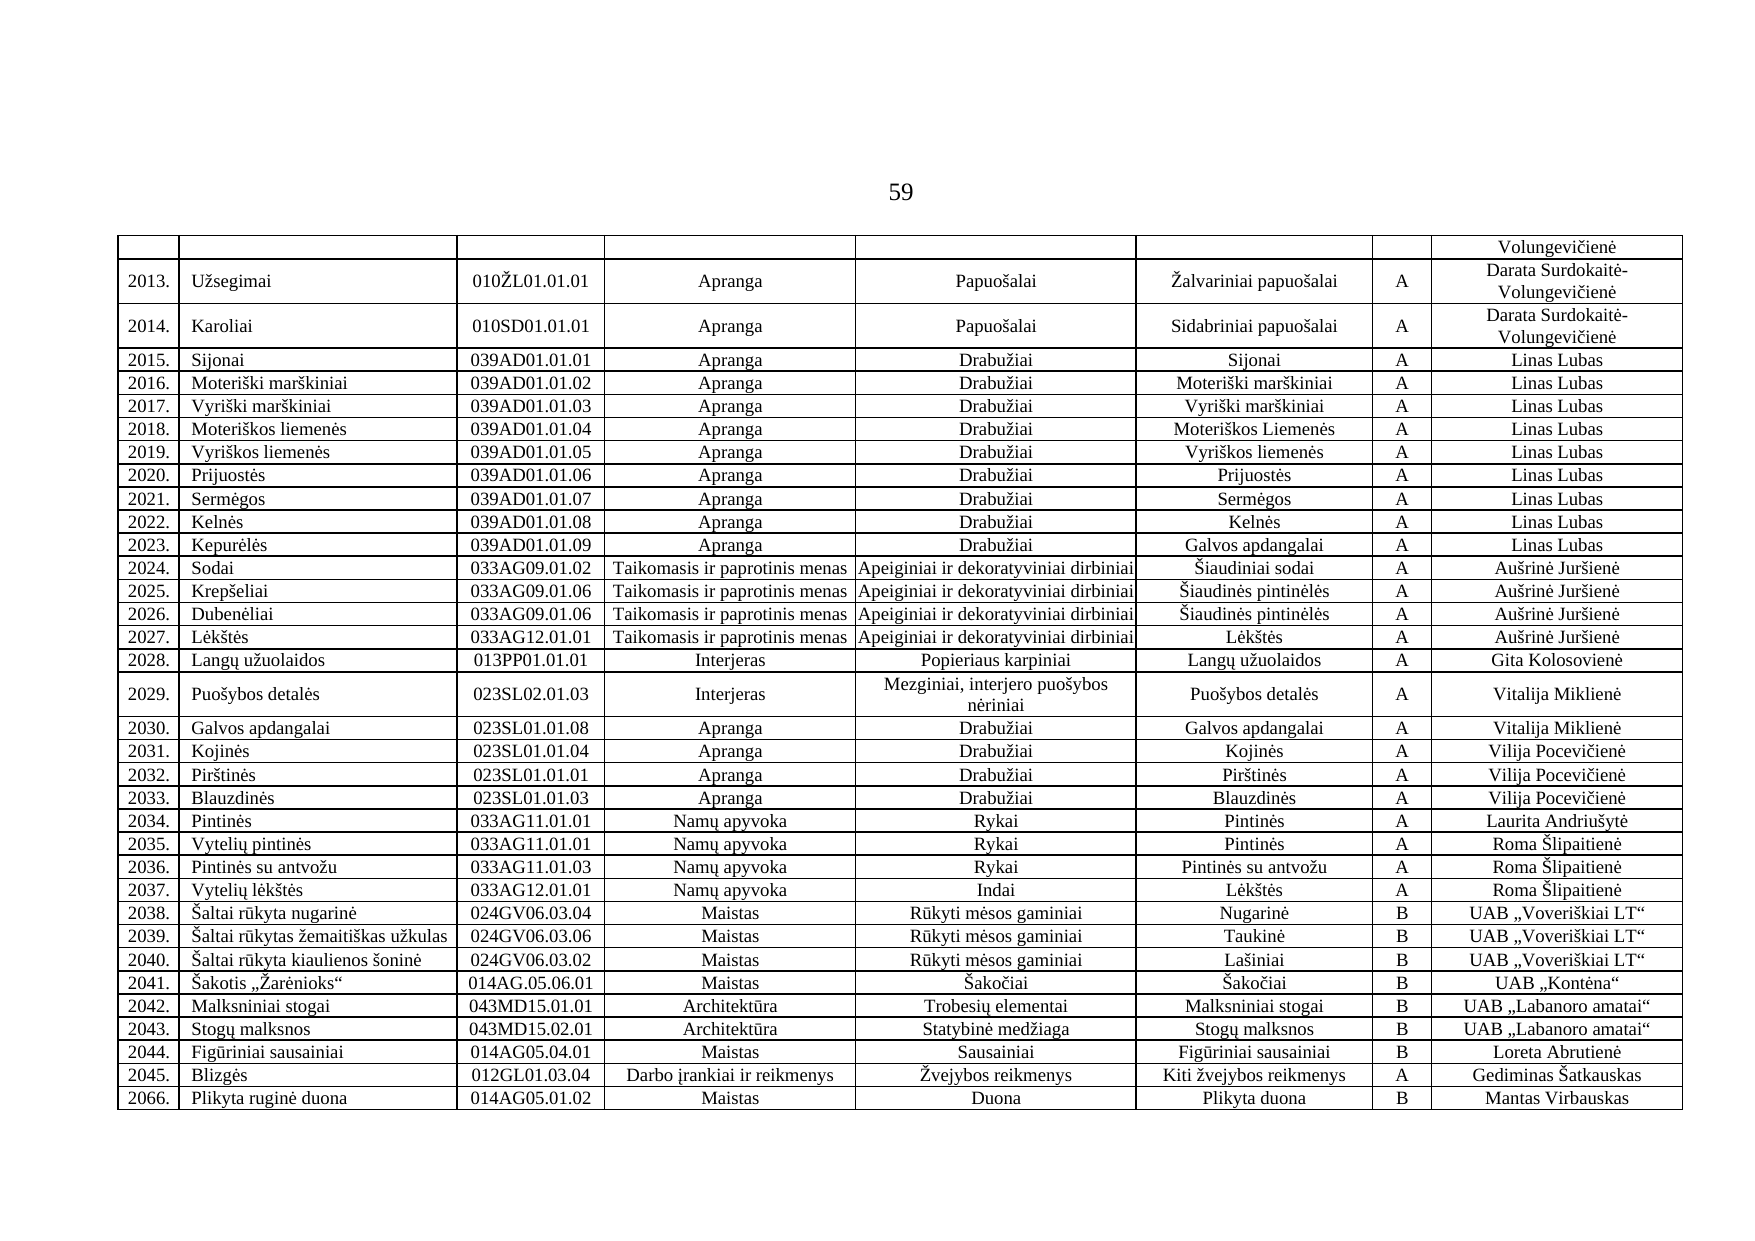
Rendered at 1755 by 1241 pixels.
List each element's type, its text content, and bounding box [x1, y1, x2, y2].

table_cell 033AG09.01.02 [458, 557, 604, 578]
table_cell 039AD01.01.05 [458, 441, 604, 463]
table_cell Stogų malksnos [1137, 1018, 1372, 1039]
table_cell 2043. [119, 1018, 178, 1039]
table_cell Puošybos detalės [1137, 673, 1372, 716]
table_cell Apranga [605, 395, 855, 417]
table_cell Figūriniai sausainiai [1137, 1041, 1372, 1062]
table_cell Statybinė medžiaga [856, 1018, 1135, 1039]
table_cell 043MD15.02.01 [458, 1018, 604, 1039]
table_cell 2066. [119, 1087, 178, 1109]
table_cell Malksniniai stogai [1137, 995, 1372, 1016]
table_cell Papuošalai [856, 304, 1135, 347]
table_cell Pintinės su antvožu [1137, 856, 1372, 877]
table_cell Apranga [605, 740, 855, 762]
table_cell Roma Šlipaitienė [1432, 856, 1682, 877]
table_cell Apranga [605, 511, 855, 532]
table_cell A [1373, 557, 1431, 578]
table_cell A [1373, 580, 1431, 602]
table_cell Apranga [605, 763, 855, 785]
table_cell Žvejybos reikmenys [856, 1064, 1135, 1086]
table_cell Apranga [605, 349, 855, 370]
table_cell Šaltai rūkyta kiaulienos šoninė [180, 948, 456, 970]
table_cell 2027. [119, 626, 178, 648]
table_cell Moteriški marškiniai [1137, 372, 1372, 393]
table_cell Sodai [180, 557, 456, 578]
table_cell Krepšeliai [180, 580, 456, 602]
table_cell A [1373, 465, 1431, 486]
table_cell 039AD01.01.09 [458, 534, 604, 555]
table_cell A [1373, 511, 1431, 532]
table_cell Volungevičienė [1432, 236, 1682, 258]
table_cell Galvos apdangalai [1137, 534, 1372, 555]
table_cell Linas Lubas [1432, 511, 1682, 532]
table_cell 2038. [119, 902, 178, 924]
table_cell 033AG09.01.06 [458, 580, 604, 602]
table_cell 2025. [119, 580, 178, 602]
table_cell Moteriškos liemenės [180, 418, 456, 440]
table_cell Trobesių elementai [856, 995, 1135, 1016]
table_cell Drabužiai [856, 511, 1135, 532]
table_cell [180, 236, 456, 258]
table_cell Pintinės [1137, 833, 1372, 854]
table_cell Indai [856, 879, 1135, 901]
table_cell Apranga [605, 787, 855, 808]
table_cell B [1373, 1087, 1431, 1109]
table_cell Blizgės [180, 1064, 456, 1086]
table_cell 2013. [119, 260, 178, 302]
table_cell 2019. [119, 441, 178, 463]
table_cell 2018. [119, 418, 178, 440]
table_cell Loreta Abrutienė [1432, 1041, 1682, 1062]
table_cell Lašiniai [1137, 948, 1372, 970]
table_cell Drabužiai [856, 534, 1135, 555]
table_cell Mezginiai, interjero puošybos nėriniai [856, 673, 1135, 716]
table_cell A [1373, 534, 1431, 555]
table_cell A [1373, 787, 1431, 808]
table_cell Apranga [605, 465, 855, 486]
table_cell [119, 236, 178, 258]
table_cell [856, 236, 1135, 258]
table_cell Linas Lubas [1432, 441, 1682, 463]
table_cell Linas Lubas [1432, 488, 1682, 509]
table_cell Lėkštės [1137, 626, 1372, 648]
table_cell Aušrinė Juršienė [1432, 557, 1682, 578]
table_cell Sidabriniai papuošalai [1137, 304, 1372, 347]
table_cell Drabužiai [856, 740, 1135, 762]
table_cell 2037. [119, 879, 178, 901]
table_cell UAB „Voveriškiai LT“ [1432, 925, 1682, 947]
table_cell 2039. [119, 925, 178, 947]
table_cell Linas Lubas [1432, 534, 1682, 555]
table_cell Nugarinė [1137, 902, 1372, 924]
table_cell 023SL01.01.04 [458, 740, 604, 762]
table_cell Drabužiai [856, 465, 1135, 486]
table_cell 023SL01.01.01 [458, 763, 604, 785]
table_cell 2030. [119, 717, 178, 739]
table_cell Apranga [605, 534, 855, 555]
table_cell UAB „Voveriškiai LT“ [1432, 948, 1682, 970]
table_cell Puošybos detalės [180, 673, 456, 716]
table_cell 2035. [119, 833, 178, 854]
table_cell Laurita Andriušytė [1432, 810, 1682, 831]
table_cell Drabužiai [856, 787, 1135, 808]
table_cell Galvos apdangalai [1137, 717, 1372, 739]
table_cell 043MD15.01.01 [458, 995, 604, 1016]
table_cell Kelnės [1137, 511, 1372, 532]
table_cell Apranga [605, 260, 855, 302]
table_cell 2044. [119, 1041, 178, 1062]
table_cell Duona [856, 1087, 1135, 1109]
table_cell 2017. [119, 395, 178, 417]
table_cell Šiaudinės pintinėlės [1137, 603, 1372, 625]
table_cell UAB „Kontėna“ [1432, 972, 1682, 993]
table_cell B [1373, 925, 1431, 947]
table_cell Langų užuolaidos [180, 650, 456, 671]
table_cell 2016. [119, 372, 178, 393]
table_cell B [1373, 902, 1431, 924]
table_cell Pintinės [1137, 810, 1372, 831]
table_cell 014AG.05.06.01 [458, 972, 604, 993]
table_cell Apranga [605, 441, 855, 463]
table_cell 033AG11.01.01 [458, 833, 604, 854]
table_cell A [1373, 650, 1431, 671]
table_cell Žalvariniai papuošalai [1137, 260, 1372, 302]
table_cell Šiaudiniai sodai [1137, 557, 1372, 578]
table_cell Taikomasis ir paprotinis menas [605, 557, 855, 578]
table_cell [458, 236, 604, 258]
table_cell Architektūra [605, 1018, 855, 1039]
table_cell Sijonai [180, 349, 456, 370]
table_cell Lėkštės [1137, 879, 1372, 901]
table_cell 033AG12.01.01 [458, 626, 604, 648]
table_cell 039AD01.01.04 [458, 418, 604, 440]
table_cell 024GV06.03.02 [458, 948, 604, 970]
table_cell Aušrinė Juršienė [1432, 603, 1682, 625]
table_cell Kepurėlės [180, 534, 456, 555]
table_cell Vilija Pocevičienė [1432, 763, 1682, 785]
table_cell Taukinė [1137, 925, 1372, 947]
table_cell A [1373, 810, 1431, 831]
table_cell Drabužiai [856, 372, 1135, 393]
table_cell Karoliai [180, 304, 456, 347]
table_cell [1373, 236, 1431, 258]
table_cell 2040. [119, 948, 178, 970]
table_cell Dubenėliai [180, 603, 456, 625]
table_cell [605, 236, 855, 258]
table_cell Maistas [605, 1041, 855, 1062]
table_cell Drabužiai [856, 418, 1135, 440]
table_cell Plikyta duona [1137, 1087, 1372, 1109]
table_cell Vilija Pocevičienė [1432, 740, 1682, 762]
table_cell Figūriniai sausainiai [180, 1041, 456, 1062]
table_cell Darata Surdokaitė-Volungevičienė [1432, 304, 1682, 347]
table_cell Darata Surdokaitė-Volungevičienė [1432, 260, 1682, 302]
table_cell 014AG05.01.02 [458, 1087, 604, 1109]
table_cell UAB „Voveriškiai LT“ [1432, 902, 1682, 924]
table_cell Blauzdinės [1137, 787, 1372, 808]
table_cell Rykai [856, 810, 1135, 831]
table_cell Moteriški marškiniai [180, 372, 456, 393]
table_cell Malksniniai stogai [180, 995, 456, 1016]
table_cell A [1373, 418, 1431, 440]
table_cell Pirštinės [1137, 763, 1372, 785]
table_cell 2036. [119, 856, 178, 877]
table_cell B [1373, 1018, 1431, 1039]
table_cell 024GV06.03.04 [458, 902, 604, 924]
table_cell 2021. [119, 488, 178, 509]
table_cell 2028. [119, 650, 178, 671]
table_cell Roma Šlipaitienė [1432, 879, 1682, 901]
table_cell 2031. [119, 740, 178, 762]
table_cell Apeiginiai ir dekoratyviniai dirbiniai [856, 557, 1135, 578]
table_cell B [1373, 972, 1431, 993]
table_cell Pintinės su antvožu [180, 856, 456, 877]
table_cell 2023. [119, 534, 178, 555]
table_cell Taikomasis ir paprotinis menas [605, 603, 855, 625]
table_cell Vyriški marškiniai [1137, 395, 1372, 417]
table_cell Apranga [605, 372, 855, 393]
table_cell 023SL01.01.08 [458, 717, 604, 739]
table_cell 2033. [119, 787, 178, 808]
table_cell Taikomasis ir paprotinis menas [605, 626, 855, 648]
table_cell 014AG05.04.01 [458, 1041, 604, 1062]
table_cell Drabužiai [856, 349, 1135, 370]
table_cell Drabužiai [856, 717, 1135, 739]
table_cell A [1373, 372, 1431, 393]
table_cell 2045. [119, 1064, 178, 1086]
table_cell 2026. [119, 603, 178, 625]
table_cell 2032. [119, 763, 178, 785]
table_cell UAB „Labanoro amatai“ [1432, 1018, 1682, 1039]
table_cell Apranga [605, 717, 855, 739]
table_cell Vytelių pintinės [180, 833, 456, 854]
table_cell Blauzdinės [180, 787, 456, 808]
table_cell Stogų malksnos [180, 1018, 456, 1039]
table_cell Šakotis „Žarėnioks“ [180, 972, 456, 993]
table_cell Vitalija Miklienė [1432, 717, 1682, 739]
table_cell A [1373, 1064, 1431, 1086]
table_cell Apeiginiai ir dekoratyviniai dirbiniai [856, 626, 1135, 648]
table_cell 039AD01.01.06 [458, 465, 604, 486]
table_cell Rūkyti mėsos gaminiai [856, 948, 1135, 970]
table_cell 013PP01.01.01 [458, 650, 604, 671]
table_cell Sausainiai [856, 1041, 1135, 1062]
table_cell A [1373, 395, 1431, 417]
table_cell 023SL02.01.03 [458, 673, 604, 716]
table_cell Linas Lubas [1432, 395, 1682, 417]
table_cell 033AG11.01.01 [458, 810, 604, 831]
table_cell Šakočiai [856, 972, 1135, 993]
table_cell Maistas [605, 972, 855, 993]
table_cell 2020. [119, 465, 178, 486]
table_cell 2015. [119, 349, 178, 370]
table_cell Langų užuolaidos [1137, 650, 1372, 671]
table_cell Mantas Virbauskas [1432, 1087, 1682, 1109]
table_cell Šakočiai [1137, 972, 1372, 993]
table_cell Rykai [856, 856, 1135, 877]
table_cell Drabužiai [856, 763, 1135, 785]
table_cell Maistas [605, 948, 855, 970]
table_cell 039AD01.01.01 [458, 349, 604, 370]
table_cell 2042. [119, 995, 178, 1016]
table_cell Architektūra [605, 995, 855, 1016]
table_cell Gita Kolosovienė [1432, 650, 1682, 671]
table_cell Kelnės [180, 511, 456, 532]
table_cell Šaltai rūkyta nugarinė [180, 902, 456, 924]
table_cell Kiti žvejybos reikmenys [1137, 1064, 1372, 1086]
table_cell 039AD01.01.02 [458, 372, 604, 393]
table_cell A [1373, 260, 1431, 302]
table_cell Kojinės [1137, 740, 1372, 762]
table_cell Prijuostės [180, 465, 456, 486]
table_cell Roma Šlipaitienė [1432, 833, 1682, 854]
table_cell Taikomasis ir paprotinis menas [605, 580, 855, 602]
table_cell Lėkštės [180, 626, 456, 648]
table_cell Vilija Pocevičienė [1432, 787, 1682, 808]
table_cell Vytelių lėkštės [180, 879, 456, 901]
table_cell A [1373, 304, 1431, 347]
table_cell Aušrinė Juršienė [1432, 626, 1682, 648]
table_cell Apranga [605, 304, 855, 347]
table_cell 2029. [119, 673, 178, 716]
table_cell Moteriškos Liemenės [1137, 418, 1372, 440]
table_cell Galvos apdangalai [180, 717, 456, 739]
table_cell Vitalija Miklienė [1432, 673, 1682, 716]
table_cell 023SL01.01.03 [458, 787, 604, 808]
table_cell Sermėgos [180, 488, 456, 509]
table_cell 024GV06.03.06 [458, 925, 604, 947]
table_cell A [1373, 879, 1431, 901]
table_cell Sijonai [1137, 349, 1372, 370]
table_cell B [1373, 1041, 1431, 1062]
table_cell A [1373, 349, 1431, 370]
table_cell Kojinės [180, 740, 456, 762]
table_cell Rūkyti mėsos gaminiai [856, 902, 1135, 924]
table_cell Apranga [605, 418, 855, 440]
table_cell A [1373, 833, 1431, 854]
table_cell 033AG12.01.01 [458, 879, 604, 901]
table_cell Linas Lubas [1432, 372, 1682, 393]
table_cell B [1373, 995, 1431, 1016]
table_cell A [1373, 488, 1431, 509]
table_cell Drabužiai [856, 488, 1135, 509]
table_cell Maistas [605, 1087, 855, 1109]
table_cell 2041. [119, 972, 178, 993]
table_cell Gediminas Šatkauskas [1432, 1064, 1682, 1086]
table_cell 2024. [119, 557, 178, 578]
table_cell [1137, 236, 1372, 258]
table_cell A [1373, 740, 1431, 762]
table_cell Aušrinė Juršienė [1432, 580, 1682, 602]
table_cell A [1373, 856, 1431, 877]
table_cell Vyriški marškiniai [180, 395, 456, 417]
table_cell Rykai [856, 833, 1135, 854]
table_cell Linas Lubas [1432, 349, 1682, 370]
table_cell A [1373, 717, 1431, 739]
table_cell A [1373, 673, 1431, 716]
table_cell Apeiginiai ir dekoratyviniai dirbiniai [856, 580, 1135, 602]
table_cell A [1373, 626, 1431, 648]
table_cell UAB „Labanoro amatai“ [1432, 995, 1682, 1016]
table_cell 039AD01.01.07 [458, 488, 604, 509]
table_cell Interjeras [605, 650, 855, 671]
table_cell Linas Lubas [1432, 418, 1682, 440]
table_cell Apeiginiai ir dekoratyviniai dirbiniai [856, 603, 1135, 625]
table_cell 010ŽL01.01.01 [458, 260, 604, 302]
table_cell Drabužiai [856, 441, 1135, 463]
table_cell Namų apyvoka [605, 833, 855, 854]
table_cell Apranga [605, 488, 855, 509]
table_cell 010SD01.01.01 [458, 304, 604, 347]
table_cell Linas Lubas [1432, 465, 1682, 486]
table_cell Pirštinės [180, 763, 456, 785]
table_cell Papuošalai [856, 260, 1135, 302]
table_cell 2034. [119, 810, 178, 831]
table_cell Plikyta ruginė duona [180, 1087, 456, 1109]
table_cell Užsegimai [180, 260, 456, 302]
table_cell Prijuostės [1137, 465, 1372, 486]
table_cell A [1373, 603, 1431, 625]
table_cell Drabužiai [856, 395, 1135, 417]
table_cell 2022. [119, 511, 178, 532]
table_cell 2014. [119, 304, 178, 347]
table_cell B [1373, 948, 1431, 970]
table_cell Pintinės [180, 810, 456, 831]
table_cell A [1373, 763, 1431, 785]
table_cell Maistas [605, 902, 855, 924]
table_cell Maistas [605, 925, 855, 947]
table_cell Namų apyvoka [605, 879, 855, 901]
table_cell Interjeras [605, 673, 855, 716]
table_cell Rūkyti mėsos gaminiai [856, 925, 1135, 947]
table_cell 012GL01.03.04 [458, 1064, 604, 1086]
table_cell Namų apyvoka [605, 810, 855, 831]
table_cell Darbo įrankiai ir reikmenys [605, 1064, 855, 1086]
table_cell A [1373, 441, 1431, 463]
table_cell Šiaudinės pintinėlės [1137, 580, 1372, 602]
table_cell Vyriškos liemenės [1137, 441, 1372, 463]
table_cell Šaltai rūkytas žemaitiškas užkulas [180, 925, 456, 947]
table_cell Vyriškos liemenės [180, 441, 456, 463]
table_cell 033AG09.01.06 [458, 603, 604, 625]
table_cell Namų apyvoka [605, 856, 855, 877]
table_cell Popieriaus karpiniai [856, 650, 1135, 671]
table_cell 039AD01.01.03 [458, 395, 604, 417]
table_cell Sermėgos [1137, 488, 1372, 509]
table_cell 039AD01.01.08 [458, 511, 604, 532]
table_cell 033AG11.01.03 [458, 856, 604, 877]
